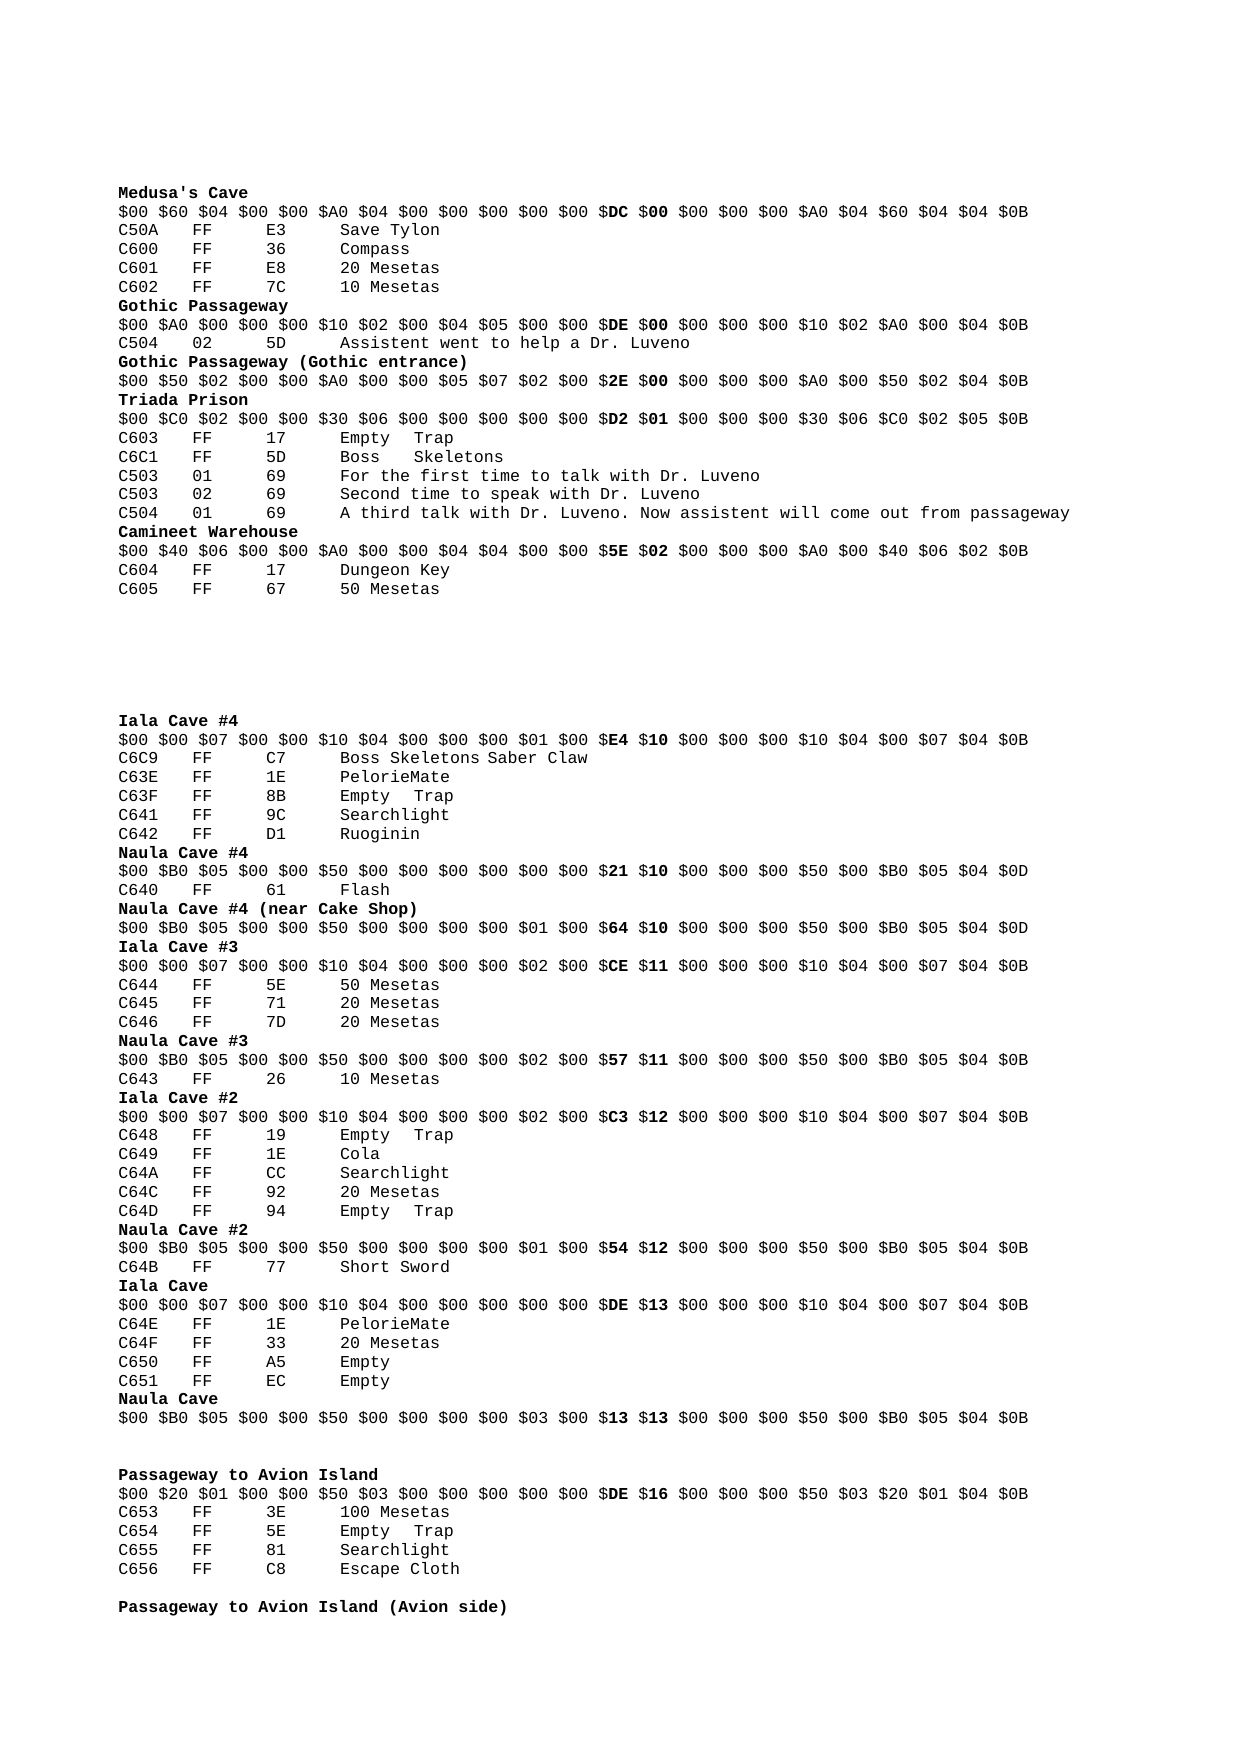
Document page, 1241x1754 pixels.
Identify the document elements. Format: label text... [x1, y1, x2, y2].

text Camineet Warehouse [118, 524, 1122, 542]
text Passageway to Avion Island (Avion side) [118, 1598, 1122, 1617]
text C648 FF 19 Empty Trap [118, 1127, 1122, 1146]
text C642 FF D1 Ruoginin [118, 825, 1122, 844]
text $00 $00 $07 $00 $00 $10 $04 $00 $00 $00 $02 $00 $C3 $12 $00 $00 $00 $10 $04 $00 $07 $04 $0B [118, 1108, 1122, 1127]
text Triada Prison [118, 392, 1122, 411]
text C6C9 FF C7 Boss Skeletons Saber Claw [118, 750, 1122, 769]
text C646 FF 7D 20 Mesetas [118, 1014, 1122, 1033]
text $00 $B0 $05 $00 $00 $50 $00 $00 $00 $00 $02 $00 $57 $11 $00 $00 $00 $50 $00 $B0 $05 $04 $0B [118, 1052, 1122, 1070]
text C602 FF 7C 10 Mesetas [118, 278, 1122, 297]
text $00 $B0 $05 $00 $00 $50 $00 $00 $00 $00 $00 $00 $21 $10 $00 $00 $00 $50 $00 $B0 $05 $04 $0D [118, 863, 1122, 882]
text C503 01 69 For the first time to talk with Dr. Luveno [118, 467, 1122, 486]
text Naula Cave #3 [118, 1033, 1122, 1052]
text Passageway to Avion Island [118, 1466, 1122, 1485]
text $00 $40 $06 $00 $00 $A0 $00 $00 $04 $04 $00 $00 $5E $02 $00 $00 $00 $A0 $00 $40 $06 $02 $0B [118, 542, 1122, 561]
text $00 $B0 $05 $00 $00 $50 $00 $00 $00 $00 $01 $00 $64 $10 $00 $00 $00 $50 $00 $B0 $05 $04 $0D [118, 919, 1122, 938]
text Naula Cave #2 [118, 1221, 1122, 1240]
text C504 02 5D Assistent went to help a Dr. Luveno [118, 335, 1122, 354]
text Naula Cave #4 [118, 844, 1122, 863]
text C604 FF 17 Dungeon Key [118, 561, 1122, 580]
text C645 FF 71 20 Mesetas [118, 995, 1122, 1014]
text $00 $00 $07 $00 $00 $10 $04 $00 $00 $00 $00 $00 $DE $13 $00 $00 $00 $10 $04 $00 $07 $04 $0B [118, 1297, 1122, 1316]
text $00 $C0 $02 $00 $00 $30 $06 $00 $00 $00 $00 $00 $D2 $01 $00 $00 $00 $30 $06 $C0 $02 $05 $0B [118, 411, 1122, 429]
text C503 02 69 Second time to speak with Dr. Luveno [118, 486, 1122, 505]
text C650 FF A5 Empty [118, 1353, 1122, 1372]
text C64D FF 94 Empty Trap [118, 1202, 1122, 1221]
text Iala Cave [118, 1278, 1122, 1297]
text C603 FF 17 Empty Trap [118, 429, 1122, 448]
text Gothic Passageway [118, 297, 1122, 316]
text $00 $B0 $05 $00 $00 $50 $00 $00 $00 $00 $01 $00 $54 $12 $00 $00 $00 $50 $00 $B0 $05 $04 $0B [118, 1240, 1122, 1259]
text C655 FF 81 Searchlight [118, 1542, 1122, 1561]
text C605 FF 67 50 Mesetas [118, 580, 1122, 599]
text Naula Cave #4 (near Cake Shop) [118, 901, 1122, 919]
text C63E FF 1E PelorieMate [118, 769, 1122, 788]
text Iala Cave #3 [118, 938, 1122, 957]
text C600 FF 36 Compass [118, 241, 1122, 260]
text C641 FF 9C Searchlight [118, 806, 1122, 825]
text $00 $50 $02 $00 $00 $A0 $00 $00 $05 $07 $02 $00 $2E $00 $00 $00 $00 $A0 $00 $50 $02 $04 $0B [118, 373, 1122, 392]
text $00 $00 $07 $00 $00 $10 $04 $00 $00 $00 $01 $00 $E4 $10 $00 $00 $00 $10 $04 $00 $07 $04 $0B [118, 731, 1122, 750]
text C64C FF 92 20 Mesetas [118, 1183, 1122, 1202]
text C651 FF EC Empty [118, 1372, 1122, 1391]
text C644 FF 5E 50 Mesetas [118, 976, 1122, 995]
text $00 $A0 $00 $00 $00 $10 $02 $00 $04 $05 $00 $00 $DE $00 $00 $00 $00 $10 $02 $A0 $00 $04 $0B [118, 316, 1122, 335]
text C643 FF 26 10 Mesetas [118, 1070, 1122, 1089]
text C63F FF 8B Empty Trap [118, 788, 1122, 806]
text Gothic Passageway (Gothic entrance) [118, 354, 1122, 373]
text C656 FF C8 Escape Cloth [118, 1561, 1122, 1579]
text C601 FF E8 20 Mesetas [118, 260, 1122, 278]
text C50A FF E3 Save Tylon [118, 222, 1122, 241]
text C640 FF 61 Flash [118, 882, 1122, 901]
text Iala Cave #2 [118, 1089, 1122, 1108]
text $00 $B0 $05 $00 $00 $50 $00 $00 $00 $00 $03 $00 $13 $13 $00 $00 $00 $50 $00 $B0 $05 $04 $0B [118, 1410, 1122, 1429]
text Iala Cave #4 [118, 712, 1122, 731]
text $00 $60 $04 $00 $00 $A0 $04 $00 $00 $00 $00 $00 $DC $00 $00 $00 $00 $A0 $04 $60 $04 $04 $0B [118, 203, 1122, 222]
text Naula Cave [118, 1391, 1122, 1410]
text C653 FF 3E 100 Mesetas [118, 1504, 1122, 1523]
text Medusa's Cave [118, 184, 1122, 203]
text C64E FF 1E PelorieMate [118, 1316, 1122, 1334]
text C649 FF 1E Cola [118, 1146, 1122, 1165]
text C64B FF 77 Short Sword [118, 1259, 1122, 1278]
text C64A FF CC Searchlight [118, 1165, 1122, 1183]
text C64F FF 33 20 Mesetas [118, 1334, 1122, 1353]
text C654 FF 5E Empty Trap [118, 1523, 1122, 1542]
text C6C1 FF 5D Boss Skeletons [118, 448, 1122, 467]
text $00 $20 $01 $00 $00 $50 $03 $00 $00 $00 $00 $00 $DE $16 $00 $00 $00 $50 $03 $20 $01 $04 $0B [118, 1485, 1122, 1504]
text $00 $00 $07 $00 $00 $10 $04 $00 $00 $00 $02 $00 $CE $11 $00 $00 $00 $10 $04 $00 $07 $04 $0B [118, 957, 1122, 976]
text C504 01 69 A third talk with Dr. Luveno. Now assistent will come out from passageway [118, 505, 1122, 524]
